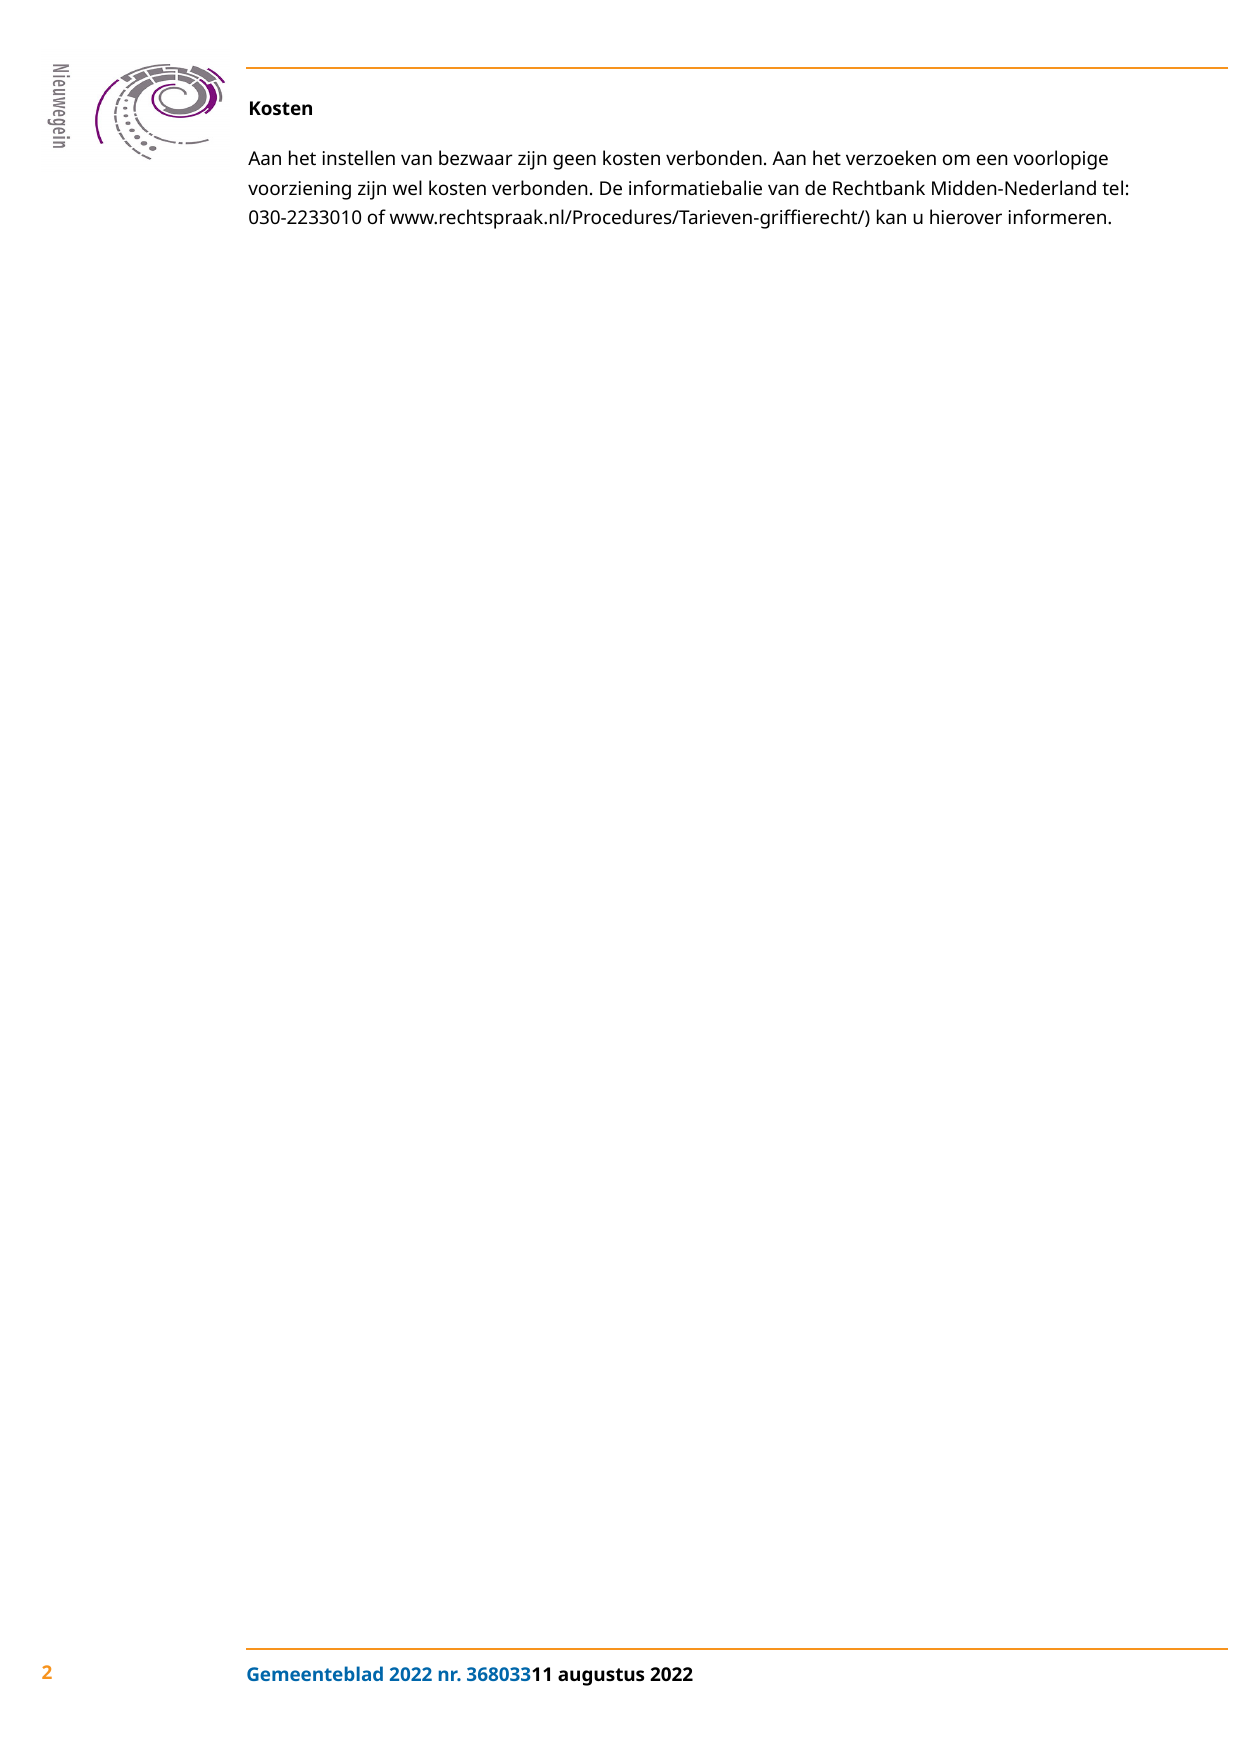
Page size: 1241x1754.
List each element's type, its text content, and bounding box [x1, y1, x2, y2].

picture [41, 47, 231, 172]
text Aan het instellen van bezwaar zijn geen kosten verbonden. Aan het verzoeken om een voorlopige voorziening zijn wel kosten verbonden. De informatiebalie van de Rechtbank Midden-Nederland tel: 030-2233010 of www.rechtspraak.nl/Procedures/Tarieven-griffierecht/) kan u hierover informeren. [248, 145, 1152, 230]
text Kosten [248, 95, 1152, 121]
